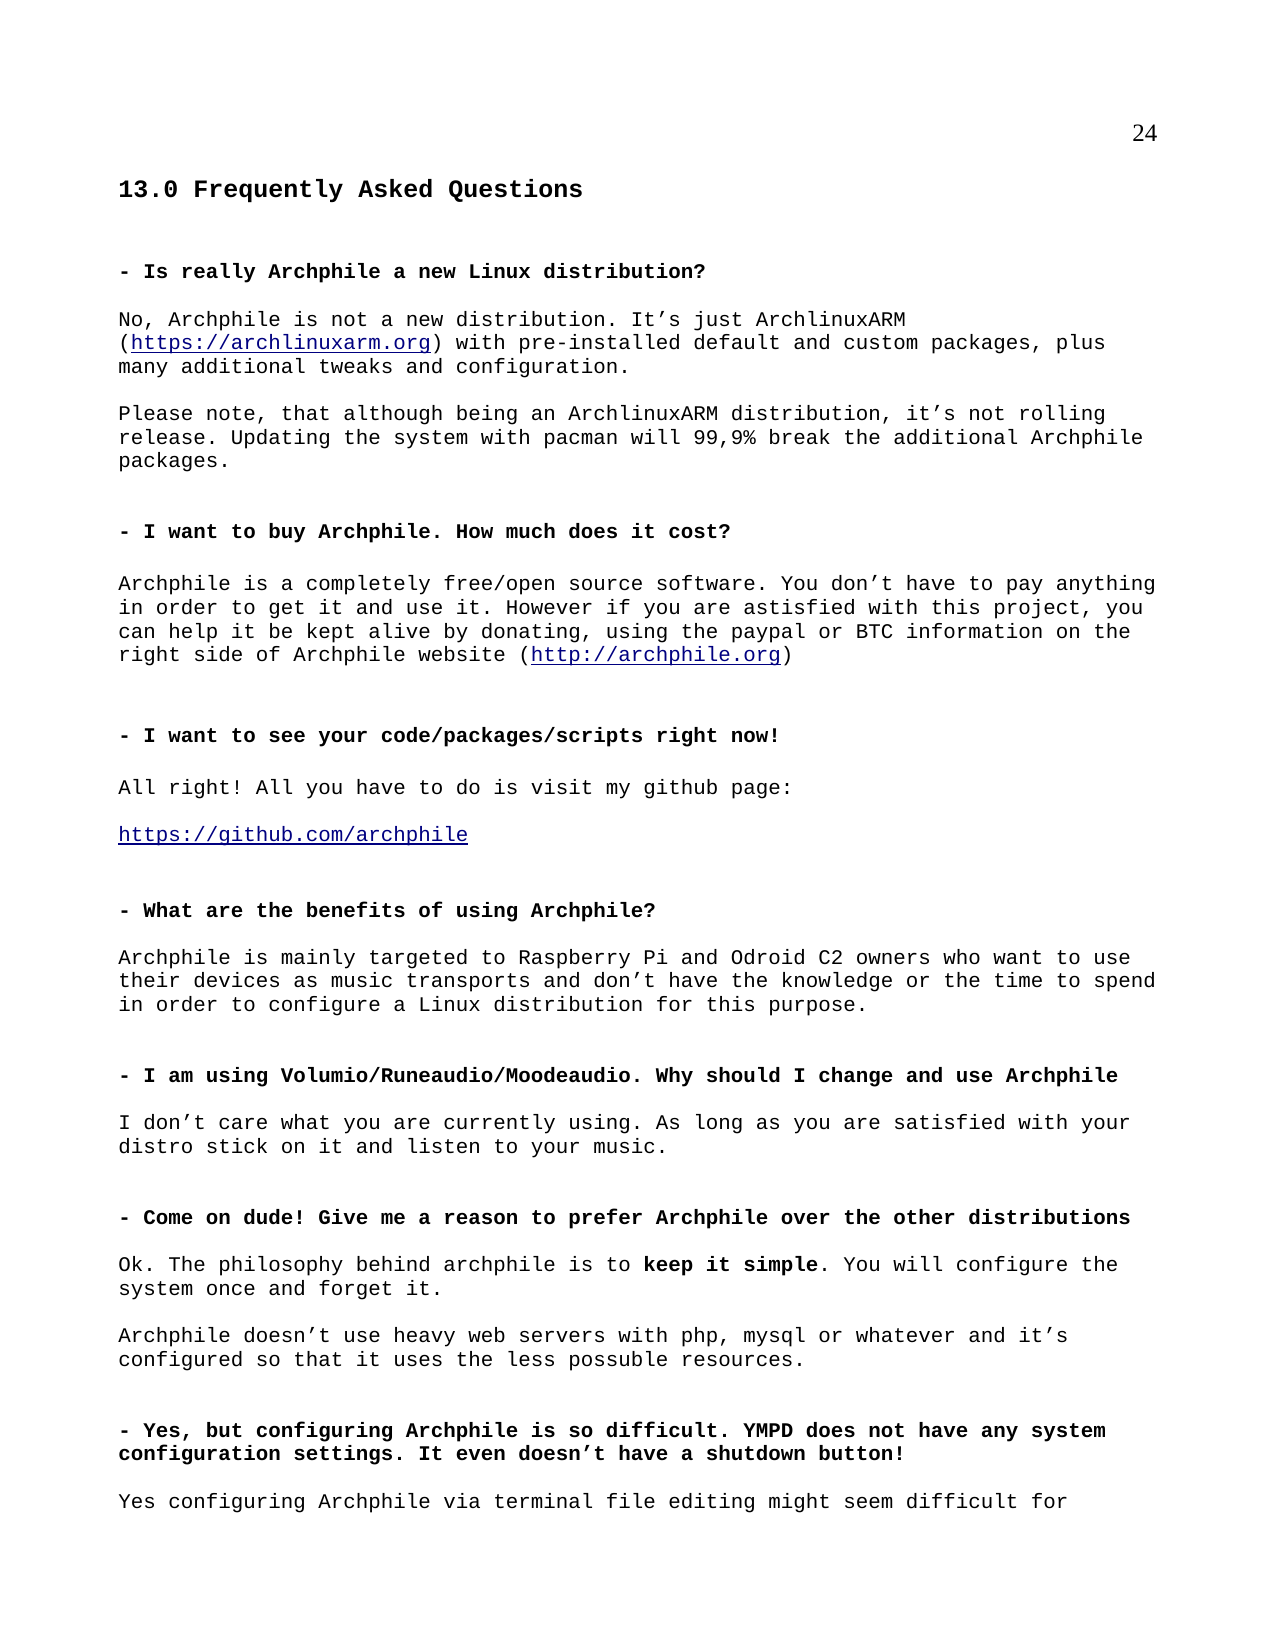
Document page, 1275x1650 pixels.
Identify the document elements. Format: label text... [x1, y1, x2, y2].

text I don’t care what you are currently using. As long as you are satisfied with your distro stick on it and listen to your music. [118, 1112, 1157, 1160]
text Please note, that although being an ArchlinuxARM distribution, it’s not rolling release. Updating the system with pacman will 99,9% break the additional Archphile packages. [118, 403, 1157, 474]
text Archphile is mainly targeted to Raspberry Pi and Odroid C2 owners who want to use their devices as music transports and don’t have the knowledge or the time to spend in order to configure a Linux distribution for this purpose. [118, 947, 1157, 1018]
text - What are the benefits of using Archphile? [118, 899, 1157, 923]
text Yes configuring Archphile via terminal file editing might seem difficult for [118, 1491, 1157, 1514]
text Archphile doesn’t use heavy web servers with php, mysql or whatever and it’s configured so that it uses the less possuble resources. [118, 1325, 1157, 1372]
text - I want to see your code/packages/scripts right now! [118, 725, 1157, 748]
text All right! All you have to do is visit my github page: [118, 777, 1157, 800]
text No, Archphile is not a new distribution. It’s just ArchlinuxARM (https://archlinuxarm.org) with pre-installed default and custom packages, plus many additional tweaks and configuration. [118, 309, 1157, 379]
text - Yes, but configuring Archphile is so difficult. YMPD does not have any system configuration settings. It even doesn’t have a shutdown button! [118, 1420, 1157, 1467]
text - I am using Volumio/Runeaudio/Moodeaudio. Why should I change and use Archphile [118, 1065, 1157, 1089]
text 13.0 Frequently Asked Questions [118, 176, 1157, 205]
text - I want to buy Archphile. How much does it cost? [118, 521, 1157, 545]
text Archphile is a completely free/open source software. You don’t have to pay anything in order to get it and use it. However if you are astisfied with this project, you can help it be kept alive by donating, using the paypal or BTC information on the right side of Archphile website (http://archphile.org) [118, 573, 1157, 668]
text https://github.com/archphile [118, 824, 1157, 848]
text - Come on dude! Give me a reason to prefer Archphile over the other distributions [118, 1207, 1157, 1231]
text - Is really Archphile a new Linux distribution? [118, 261, 1157, 285]
text Ok. The philosophy behind archphile is to keep it simple. You will configure the system once and forget it. [118, 1254, 1157, 1302]
